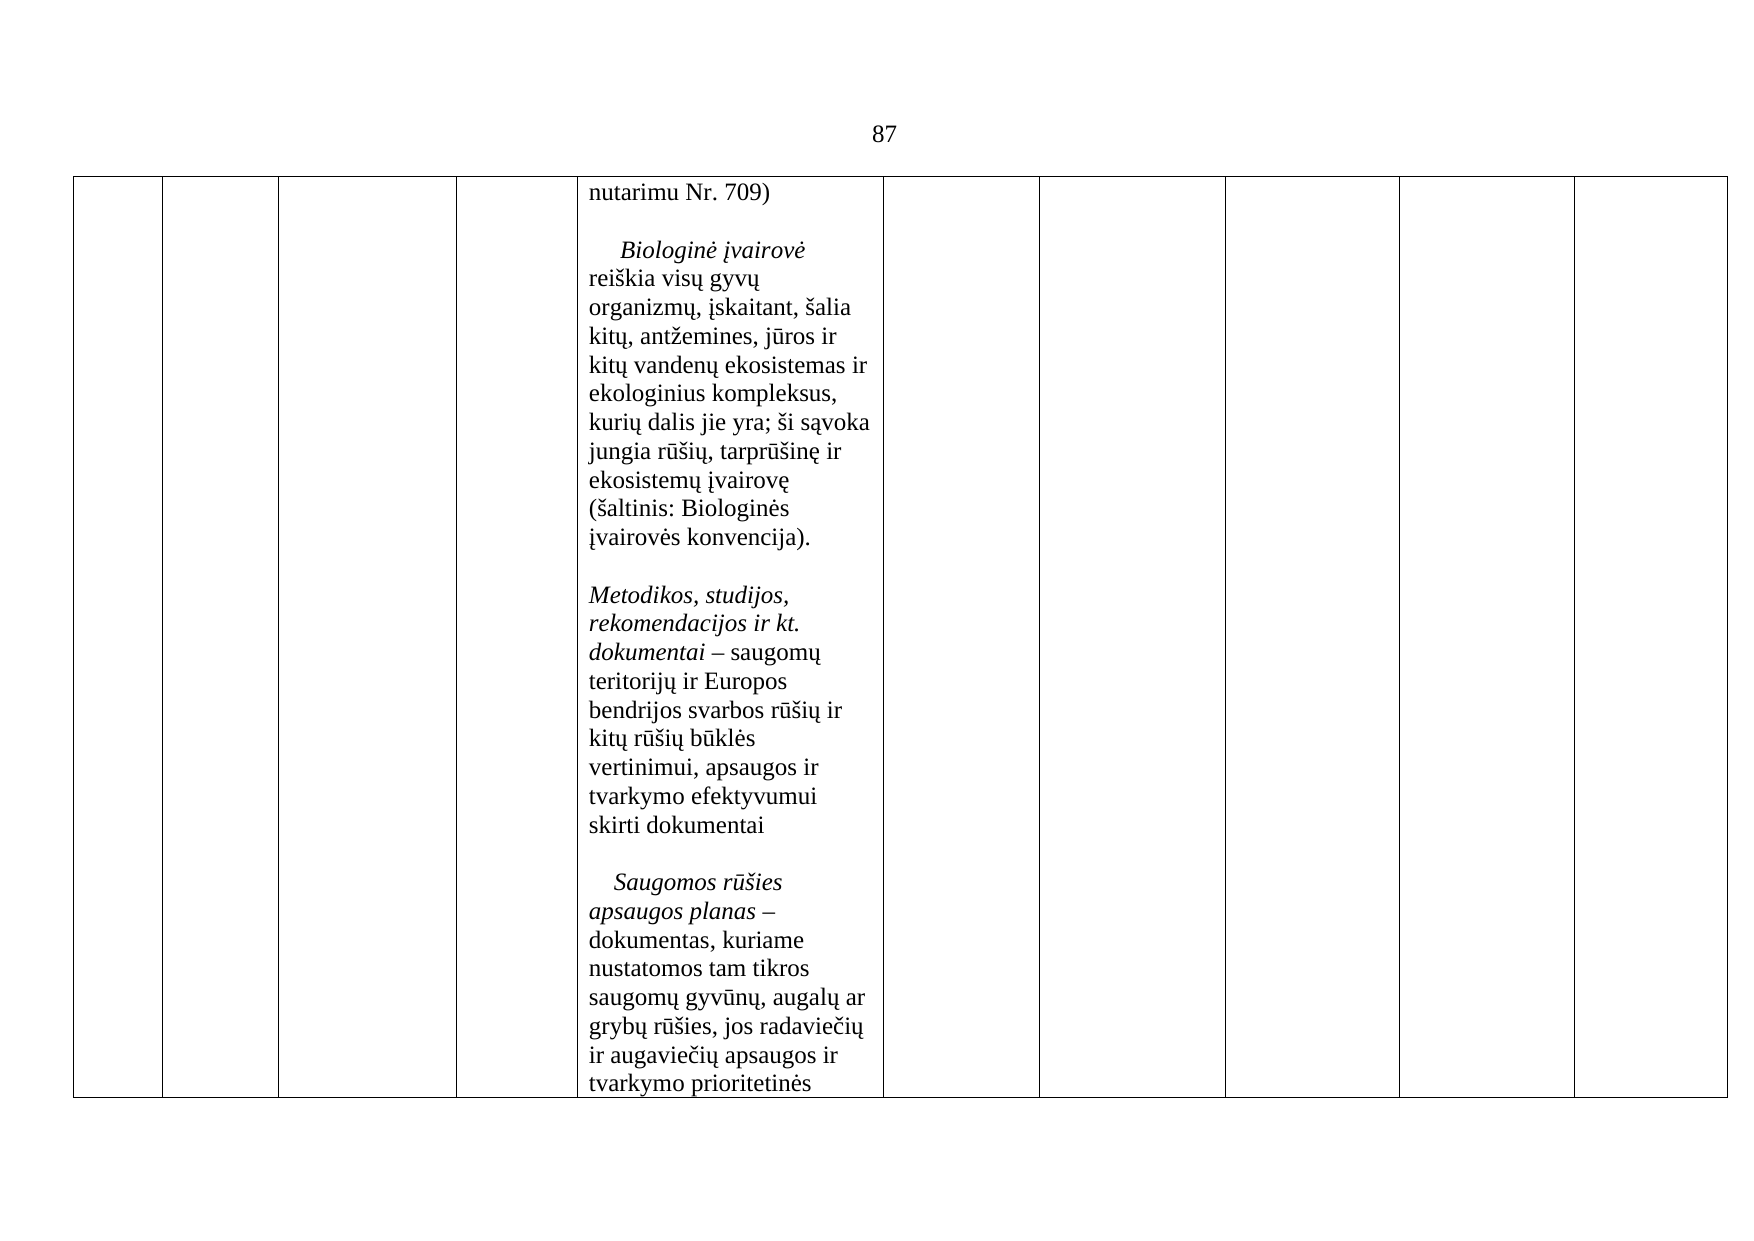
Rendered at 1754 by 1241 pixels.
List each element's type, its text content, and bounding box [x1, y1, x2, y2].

table_cell [163, 177, 278, 1097]
table_cell [1226, 177, 1399, 1097]
table_cell [279, 177, 456, 1097]
table_cell [457, 177, 577, 1097]
table_cell [884, 177, 1039, 1097]
table_cell [1040, 177, 1225, 1097]
table_cell [1575, 177, 1727, 1097]
table_cell nutarimu Nr. 709) Biologinė įvairovė reiškia visų gyvų organizmų, įskaitant, šalia kitų, antžemines, jūros ir kitų vandenų ekosistemas ir ekologinius kompleksus, kurių dalis jie yra; ši sąvoka jungia rūšių, tarprūšinę ir ekosistemų įvairovę (šaltinis: Biologinės įvairovės konvencija). Metodikos, studijos, rekomendacijos ir kt. dokumentai – saugomų teritorijų ir Europos bendrijos svarbos rūšių ir kitų rūšių būklės vertinimui, apsaugos ir tvarkymo efektyvumui skirti dokumentai Saugomos rūšies apsaugos planas – dokumentas, kuriame nustatomos tam tikros saugomų gyvūnų, augalų ar grybų rūšies, jos radaviečių ir augaviečių apsaugos ir tvarkymo prioritetinės [578, 177, 883, 1097]
table_cell [1400, 177, 1574, 1097]
table_cell [74, 177, 162, 1097]
